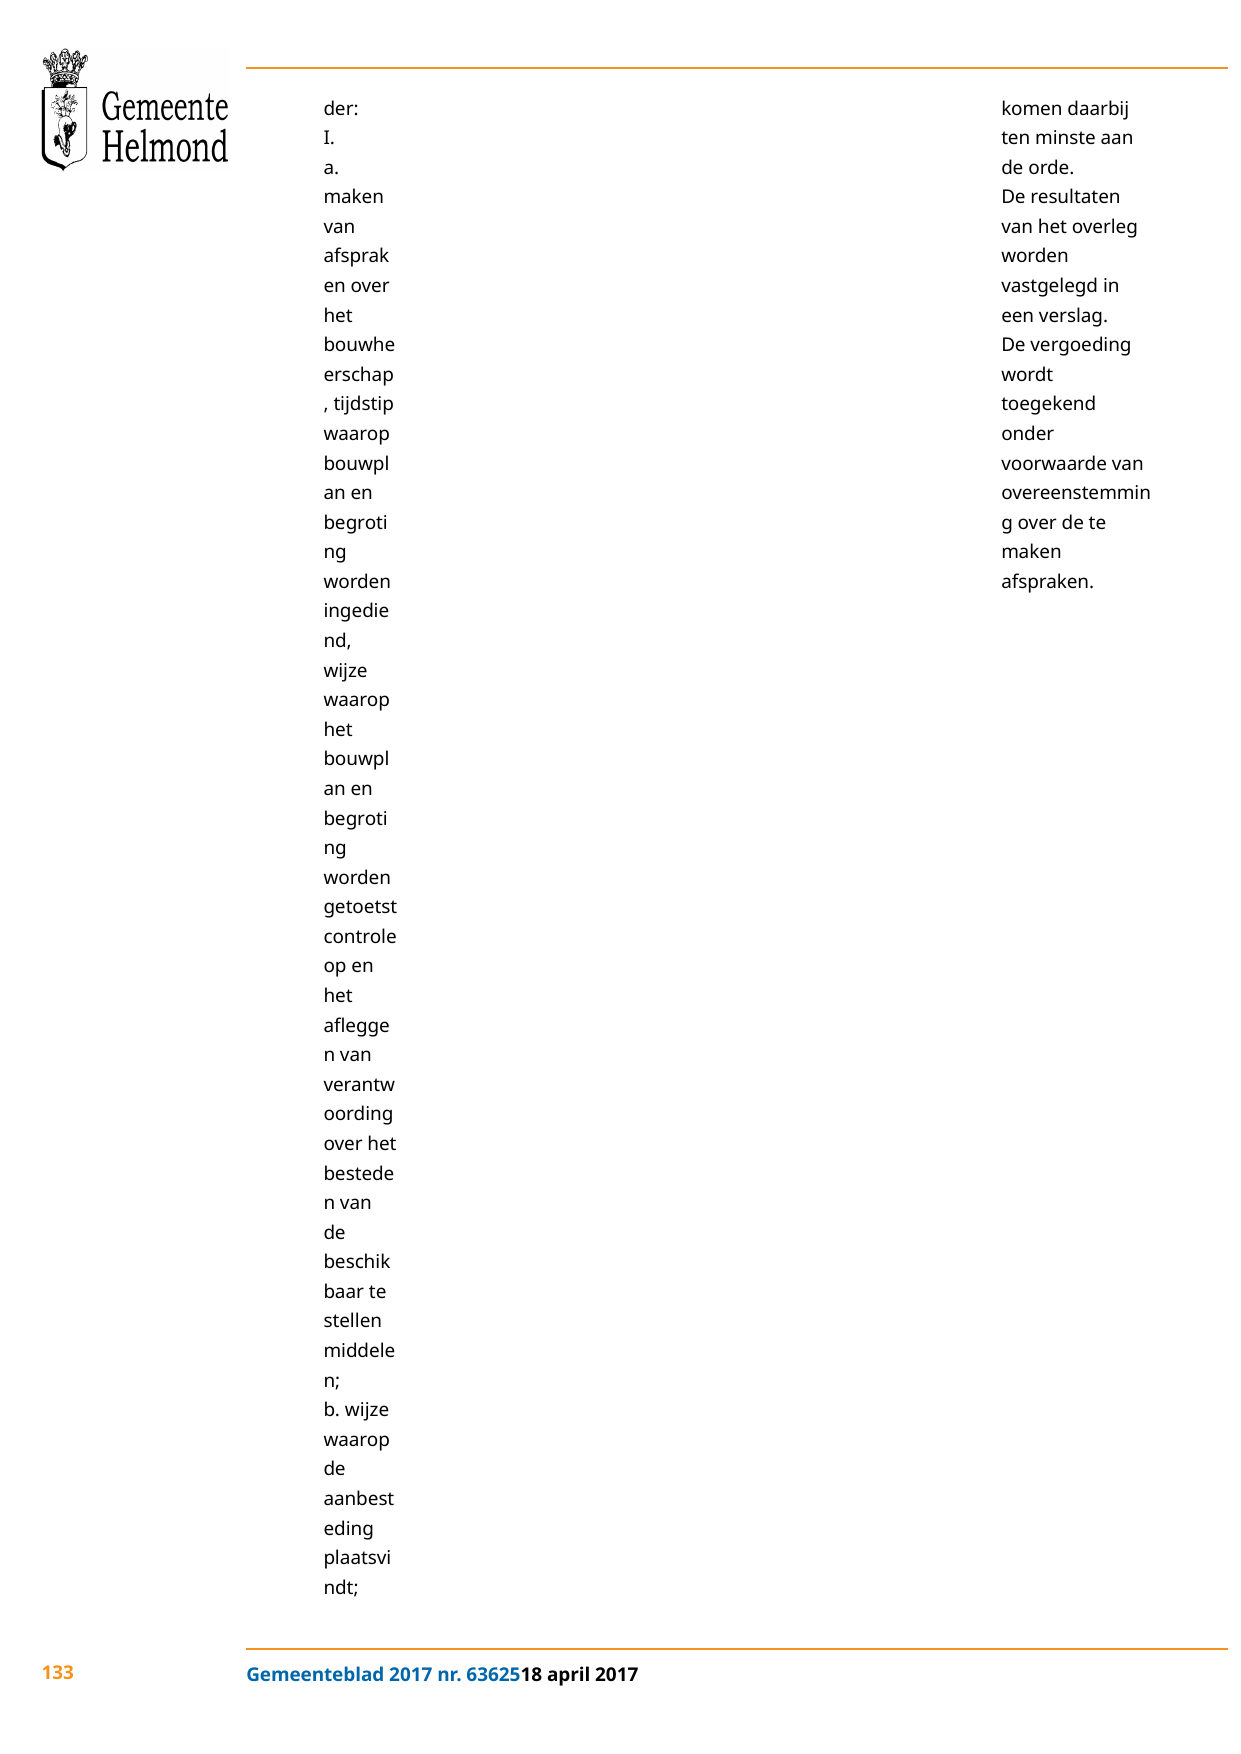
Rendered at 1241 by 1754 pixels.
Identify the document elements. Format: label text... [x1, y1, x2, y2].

table_cell der: I. a. maken van afspraken over het bouwheerschap, tijdstip waarop bouwplan en begroting worden ingediend, wijze waarop het bouwplan en begroting worden getoetst controle op en het afleggen van verantwoording over het besteden van de beschikbaar te stellen middelen; b. wijze waarop de aanbesteding plaatsvindt; [323, 95, 398, 1600]
table_cell [474, 95, 624, 1600]
table_cell [775, 95, 850, 1600]
table_cell [399, 95, 474, 1600]
table_cell [248, 95, 323, 1600]
table_cell komen daarbij ten minste aan de orde. De resultaten van het overleg worden vastgelegd in een verslag. De vergoeding wordt toegekend onder voorwaarde van overeenstemming over de te maken afspraken. [1001, 95, 1152, 1600]
table_cell [850, 95, 1001, 1600]
picture [41, 47, 231, 172]
table_cell [625, 95, 775, 1600]
